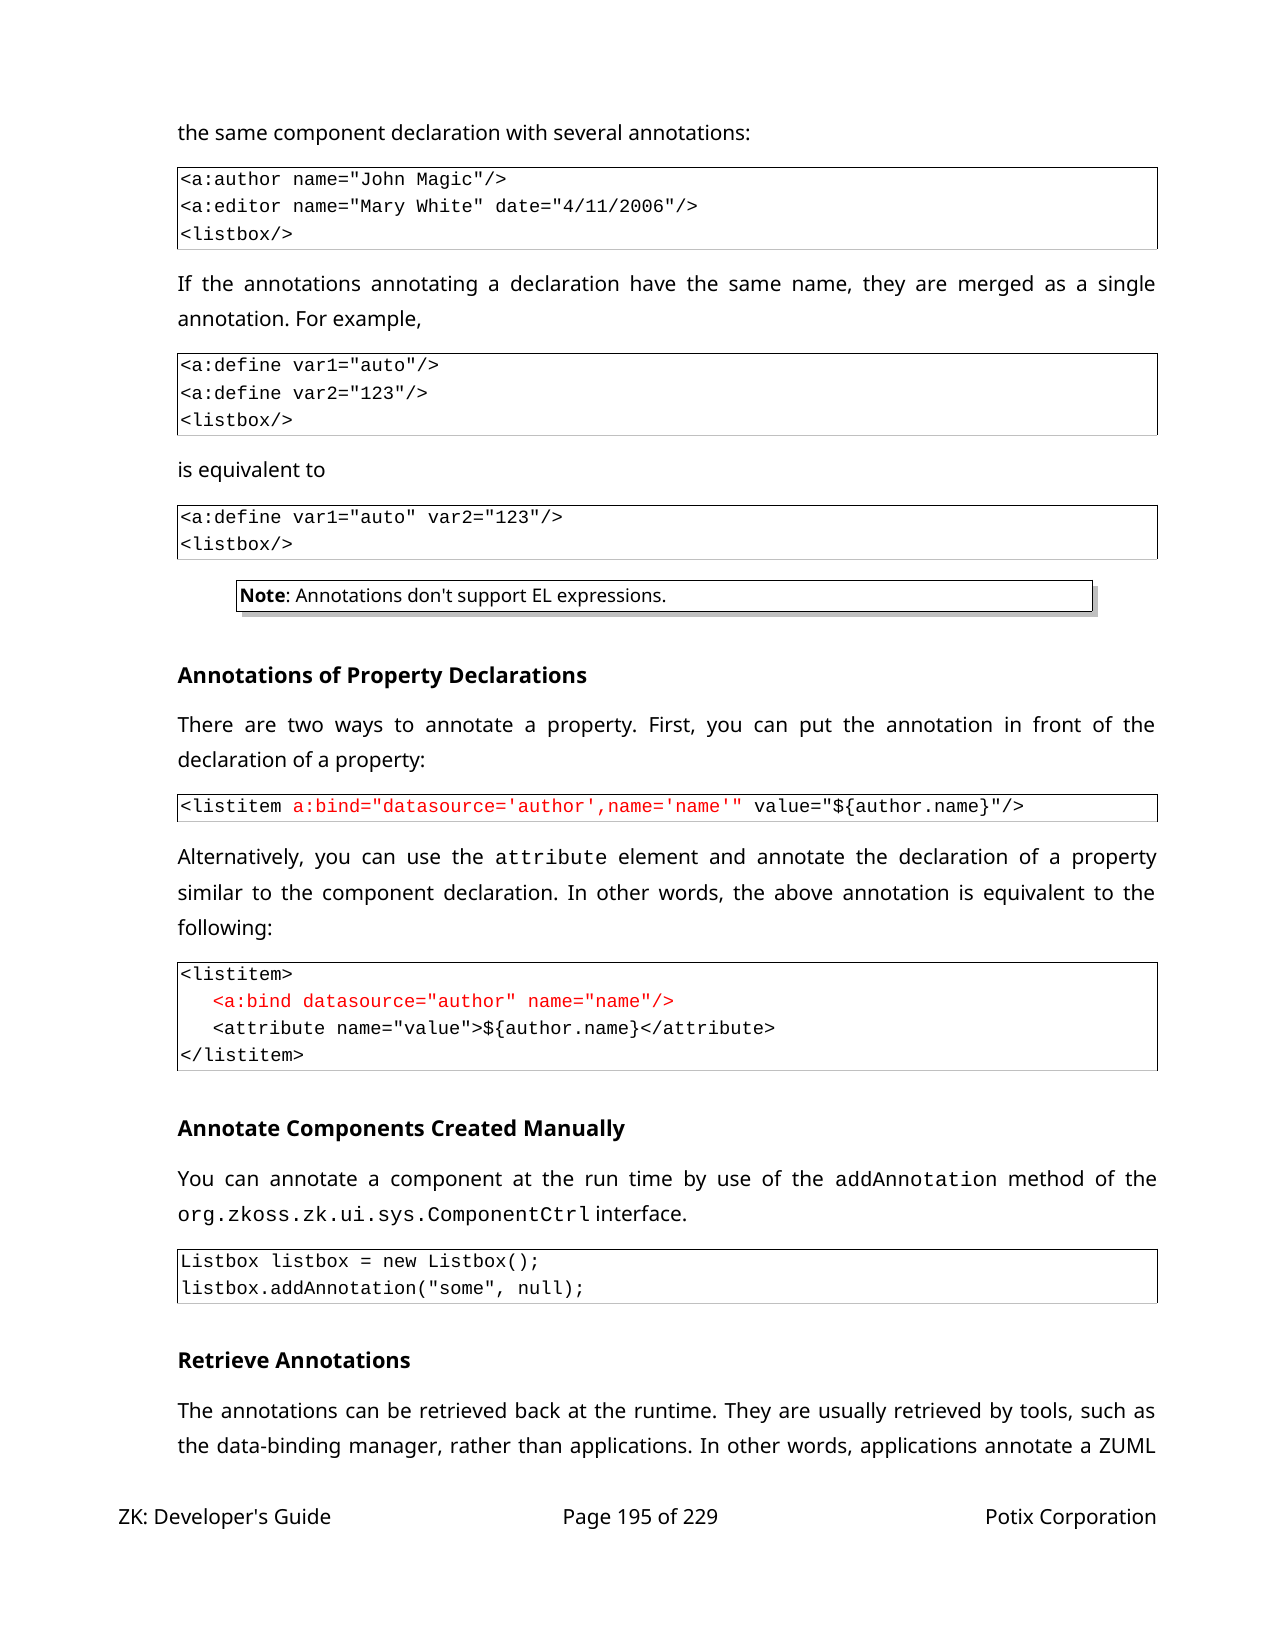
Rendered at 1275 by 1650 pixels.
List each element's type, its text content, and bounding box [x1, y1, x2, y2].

text <a:editor name="Mary White" date="4/11/2006"/> [178, 194, 1157, 218]
text <listbox/> [178, 221, 1157, 249]
text If the annotations annotating a declaration have the same name, they are merged as a single annotation. For example, [177, 269, 1157, 333]
text <listbox/> [178, 408, 1157, 435]
text <a:bind datasource="author" name="name"/> [178, 989, 1157, 1013]
text <listitem> [178, 963, 1157, 986]
text The annotations can be retrieved back at the runtime. They are usually retrieved by tools, such as the data-binding manager, rather than applications. In other words, applications annotate a ZUML [177, 1396, 1157, 1459]
text is equivalent to [177, 456, 1157, 484]
text You can annotate a component at the run time by use of the addAnnotation method of the org.zkoss.zk.ui.sys.ComponentCtrl interface. [177, 1164, 1157, 1228]
subtitle Annotations of Property Declarations [177, 659, 1157, 689]
text <listitem a:bind="datasource='author',name='name'" value="${author.name}"/> [178, 795, 1157, 821]
text the same component declaration with several annotations: [177, 118, 1157, 146]
text There are two ways to annotate a property. First, you can put the annotation in front of the declaration of a property: [177, 710, 1157, 774]
text listbox.addAnnotation("some", null); [178, 1276, 1157, 1303]
text <a:define var1="auto" var2="123"/> [178, 506, 1157, 529]
subtitle Annotate Components Created Manually [177, 1113, 1157, 1143]
text Alternatively, you can use the attribute element and annotate the declaration of a property similar to the component declaration. In other words, the above annotation is equivalent to the following: [177, 842, 1157, 941]
text </listitem> [178, 1043, 1157, 1070]
text <listbox/> [178, 532, 1157, 559]
text <a:define var2="123"/> [178, 381, 1157, 405]
text Listbox listbox = new Listbox(); [178, 1250, 1157, 1273]
text <attribute name="value">${author.name}</attribute> [178, 1016, 1157, 1040]
text <a:author name="John Magic"/> [178, 168, 1157, 191]
text <a:define var1="auto"/> [178, 354, 1157, 378]
text Note: Annotations don't support EL expressions. [237, 581, 1092, 611]
subtitle Retrieve Annotations [177, 1345, 1157, 1375]
